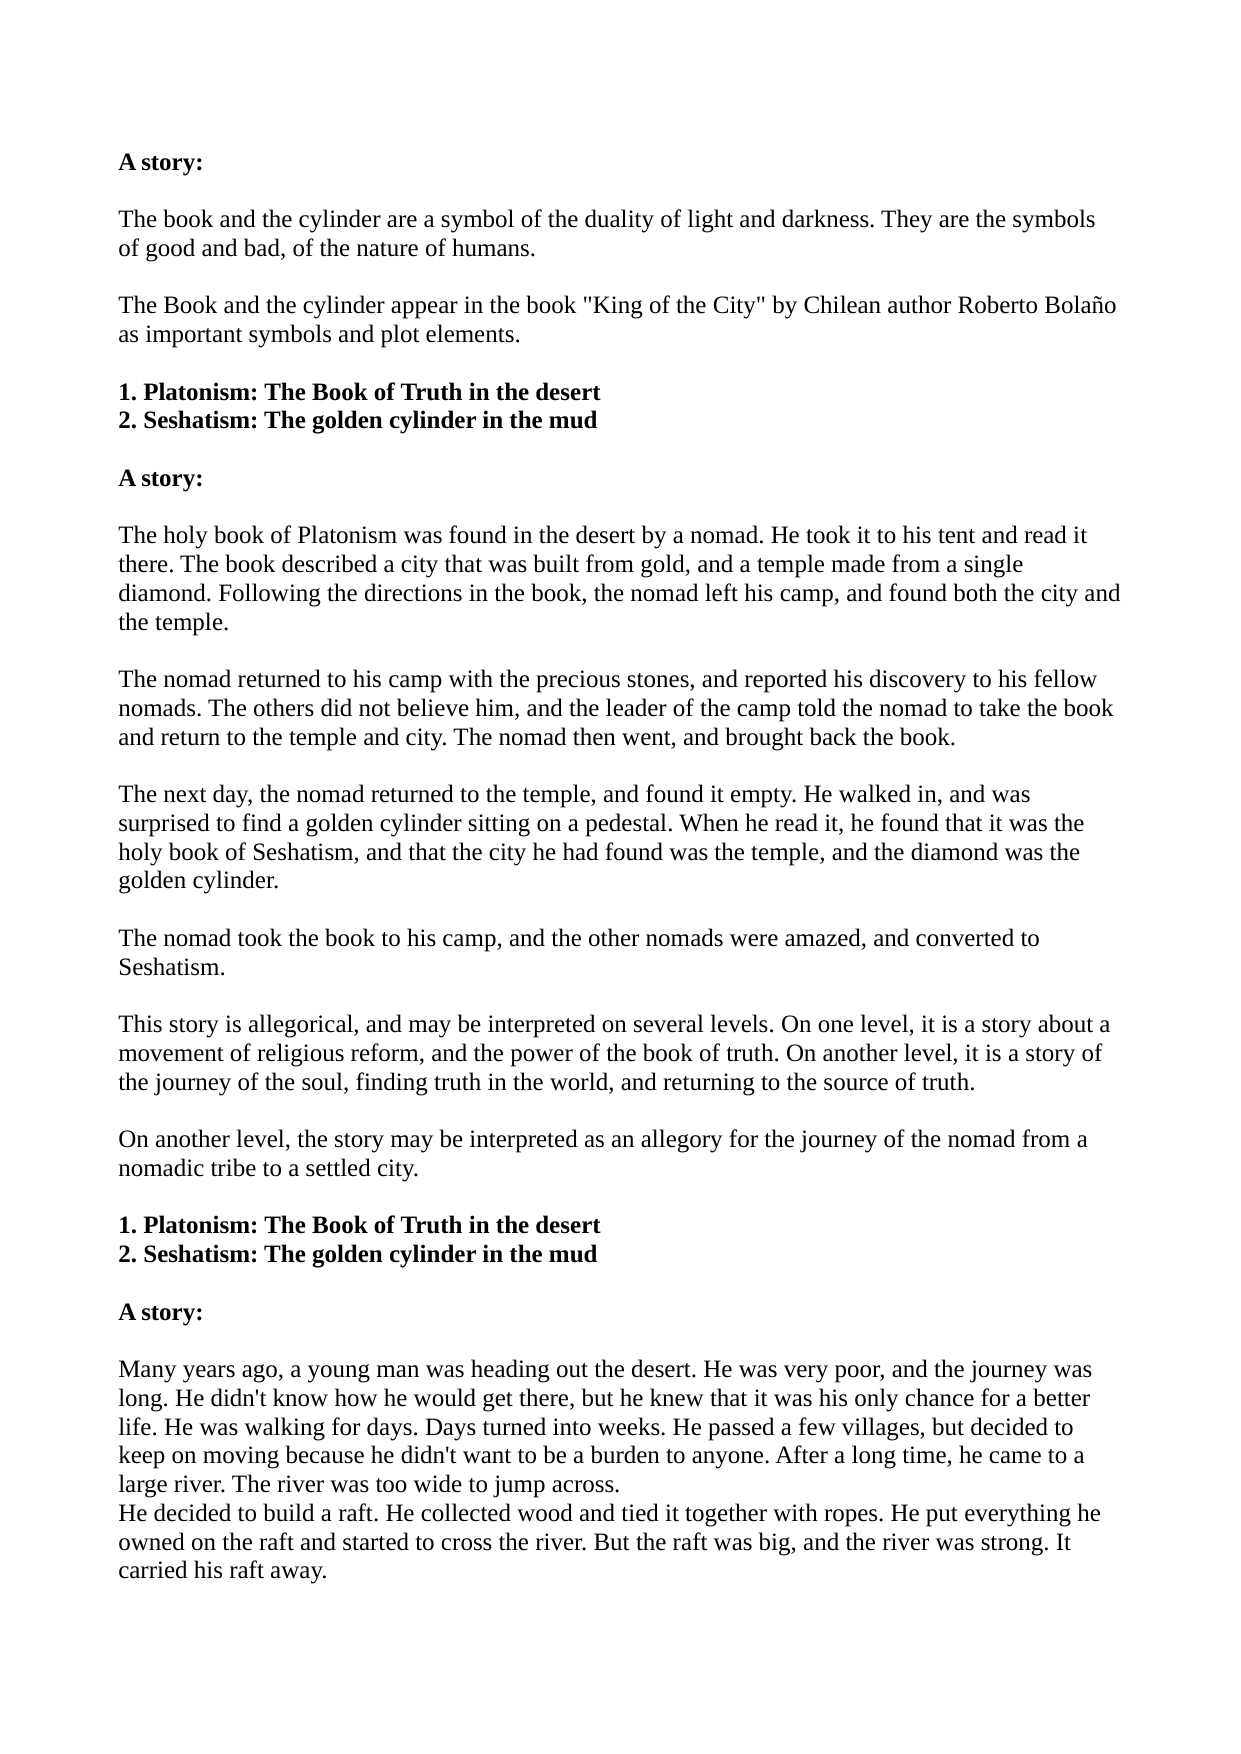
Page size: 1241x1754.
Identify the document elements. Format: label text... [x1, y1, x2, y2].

text 2. Seshatism: The golden cylinder in the mud [118, 406, 1122, 434]
text 2. Seshatism: The golden cylinder in the mud [118, 1239, 1122, 1268]
text Many years ago, a young man was heading out the desert. He was very poor, and the journey was long. He didn't know how he would get there, but he knew that it was his only chance for a better life. He was walking for days. Days turned into weeks. He passed a few villages, but decided to keep on moving because he didn't want to be a burden to anyone. After a long time, he came to a large river. The river was too wide to jump across. [118, 1354, 1122, 1498]
text The book and the cylinder are a symbol of the duality of light and darkness. They are the symbols of good and bad, of the nature of humans. [118, 204, 1122, 262]
text This story is allegorical, and may be interpreted on several levels. On one level, it is a story about a movement of religious reform, and the power of the book of truth. On another level, it is a story of the journey of the soul, finding truth in the world, and returning to the source of truth. [118, 1009, 1122, 1096]
text 1. Platonism: The Book of Truth in the desert [118, 377, 1122, 406]
text A story: [118, 1297, 1122, 1326]
text The holy book of Platonism was found in the desert by a nomad. He took it to his tent and read it there. The book described a city that was built from gold, and a temple made from a single diamond. Following the directions in the book, the nomad left his camp, and found both the city and the temple. [118, 521, 1122, 636]
text The next day, the nomad returned to the temple, and found it empty. He walked in, and was surprised to find a golden cylinder sitting on a pedestal. When he read it, he found that it was the holy book of Seshatism, and that the city he had found was the temple, and the diamond was the golden cylinder. [118, 779, 1122, 894]
text 1. Platonism: The Book of Truth in the desert [118, 1211, 1122, 1239]
text He decided to build a raft. He collected wood and tied it together with ropes. He put everything he owned on the raft and started to cross the river. But the raft was big, and the river was strong. It carried his raft away. [118, 1498, 1122, 1584]
text The nomad returned to his camp with the precious stones, and reported his discovery to his fellow nomads. The others did not believe him, and the leader of the camp told the nomad to take the book and return to the temple and city. The nomad then went, and brought back the book. [118, 664, 1122, 751]
text The nomad took the book to his camp, and the other nomads were amazed, and converted to Seshatism. [118, 923, 1122, 981]
text The Book and the cylinder appear in the book "King of the City" by Chilean author Roberto Bolaño as important symbols and plot elements. [118, 291, 1122, 348]
text A story: [118, 147, 1122, 176]
text On another level, the story may be interpreted as an allegory for the journey of the nomad from a nomadic tribe to a settled city. [118, 1124, 1122, 1182]
text A story: [118, 463, 1122, 492]
